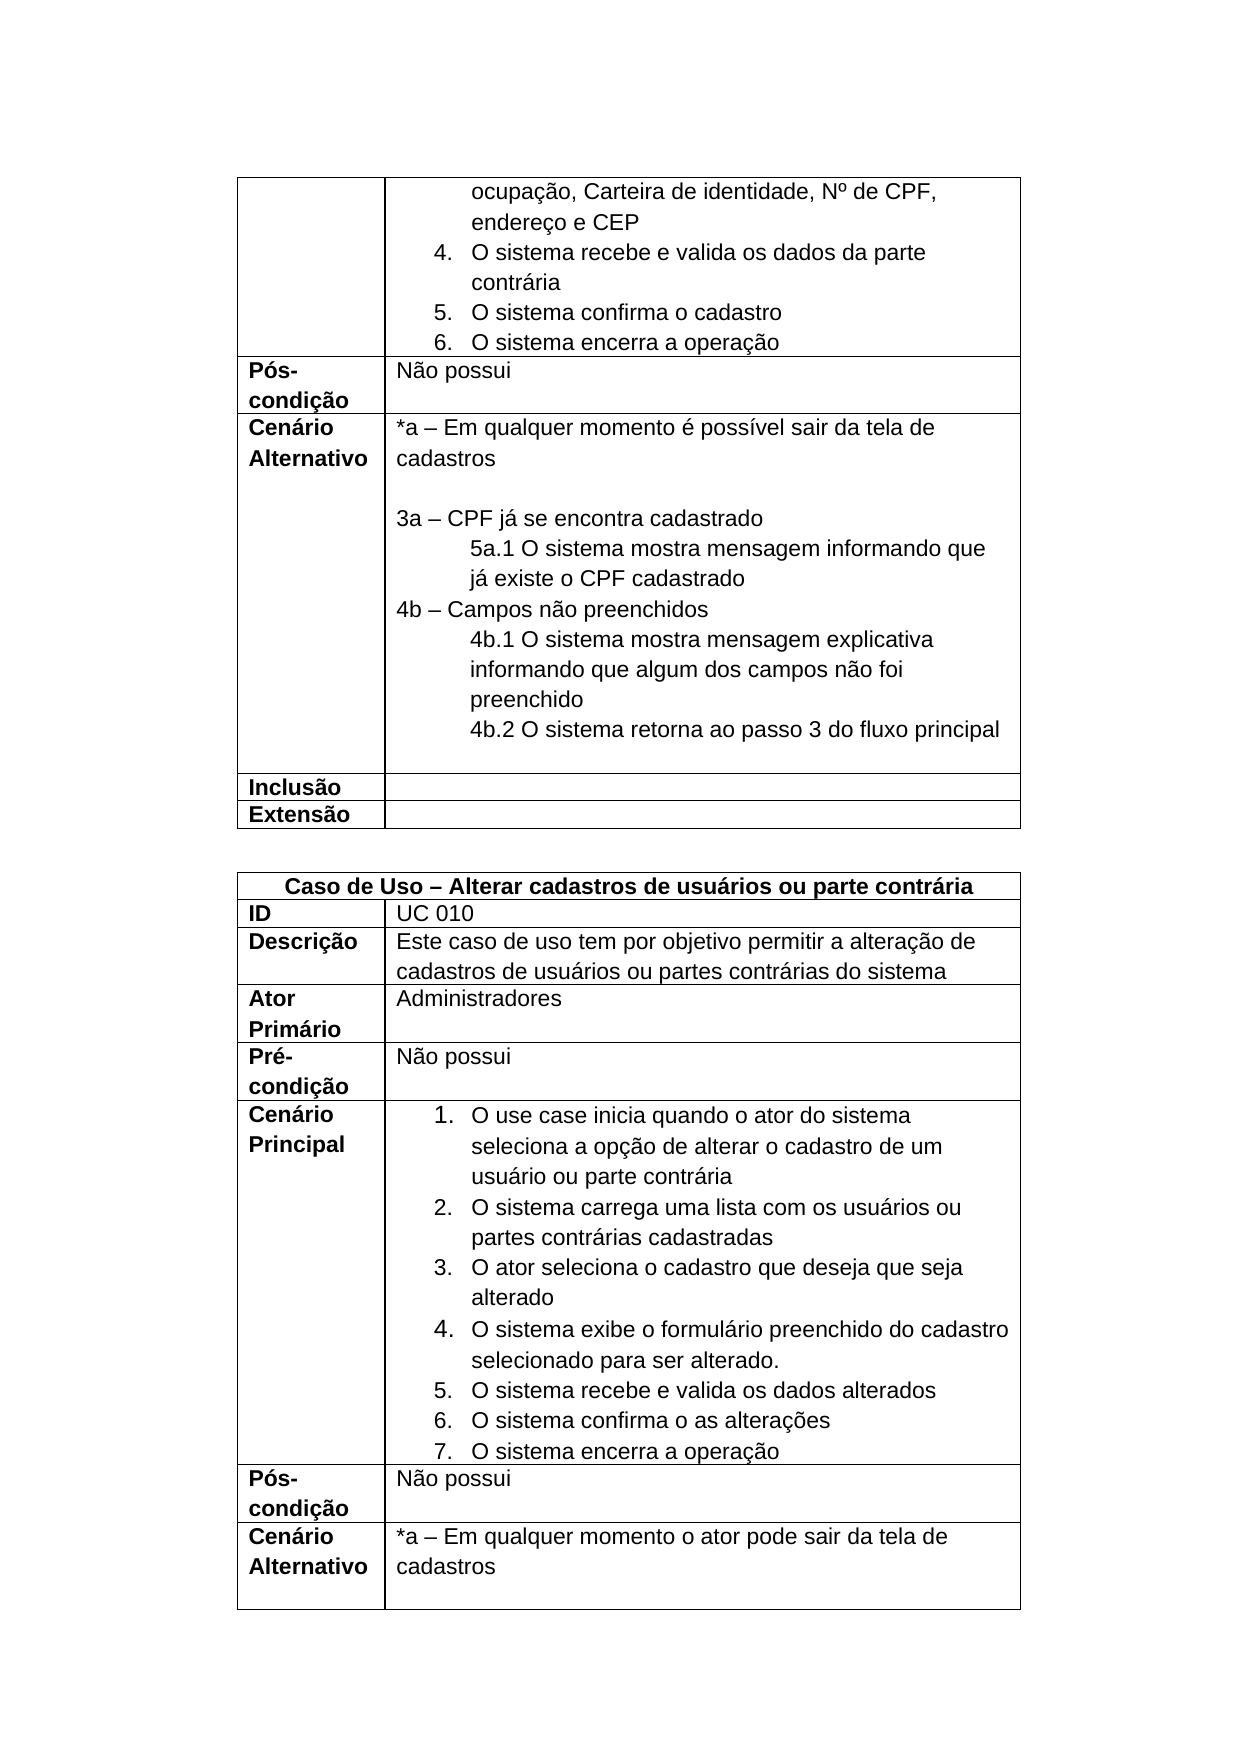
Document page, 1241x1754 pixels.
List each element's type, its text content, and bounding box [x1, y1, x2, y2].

table_cell ocupação, Carteira de identidade, Nº de CPF, endereço e CEP O sistema recebe e valida os dados da parte contrária O sistema confirma o cadastro O sistema encerra a operação [386, 178, 1020, 356]
table_cell Descrição [238, 928, 384, 984]
table_cell Não possui [386, 1043, 1020, 1099]
table_cell Não possui [386, 1465, 1020, 1522]
table_cell *a – Em qualquer momento o ator pode sair da tela de cadastros [386, 1523, 1020, 1609]
table_cell *a – Em qualquer momento é possível sair da tela de cadastros 3a – CPF já se encontra cadastrado 5a.1 O sistema mostra mensagem informando que já existe o CPF cadastrado 4b – Campos não preenchidos 4b.1 O sistema mostra mensagem explicativa informando que algum dos campos não foi preenchido 4b.2 O sistema retorna ao passo 3 do fluxo principal [386, 414, 1020, 773]
table_cell ID [238, 900, 384, 927]
table_cell Pós-condição [238, 1465, 384, 1522]
table_cell UC 010 [386, 900, 1020, 927]
table_cell Extensão [238, 801, 384, 828]
table_header Caso de Uso – Alterar cadastros de usuários ou parte contrária [238, 873, 1020, 899]
table_cell Cenário Alternativo [238, 1523, 384, 1609]
table_cell Cenário Alternativo [238, 414, 384, 773]
table_cell [386, 801, 1020, 828]
table_cell O use case inicia quando o ator do sistema seleciona a opção de alterar o cadastro de um usuário ou parte contrária O sistema carrega uma lista com os usuários ou partes contrárias cadastradas O ator seleciona o cadastro que deseja que seja alterado O sistema exibe o formulário preenchido do cadastro selecionado para ser alterado. O sistema recebe e valida os dados alterados O sistema confirma o as alterações O sistema encerra a operação [386, 1101, 1020, 1464]
table_cell Ator Primário [238, 985, 384, 1042]
table_cell Inclusão [238, 774, 384, 800]
table_cell Pós-condição [238, 357, 384, 413]
table_cell Não possui [386, 357, 1020, 413]
table_cell [238, 178, 384, 356]
table_cell Cenário Principal [238, 1101, 384, 1464]
table_cell Administradores [386, 985, 1020, 1042]
table_cell Este caso de uso tem por objetivo permitir a alteração de cadastros de usuários ou partes contrárias do sistema [386, 928, 1020, 984]
table_cell [386, 774, 1020, 800]
table_cell Pré-condição [238, 1043, 384, 1099]
